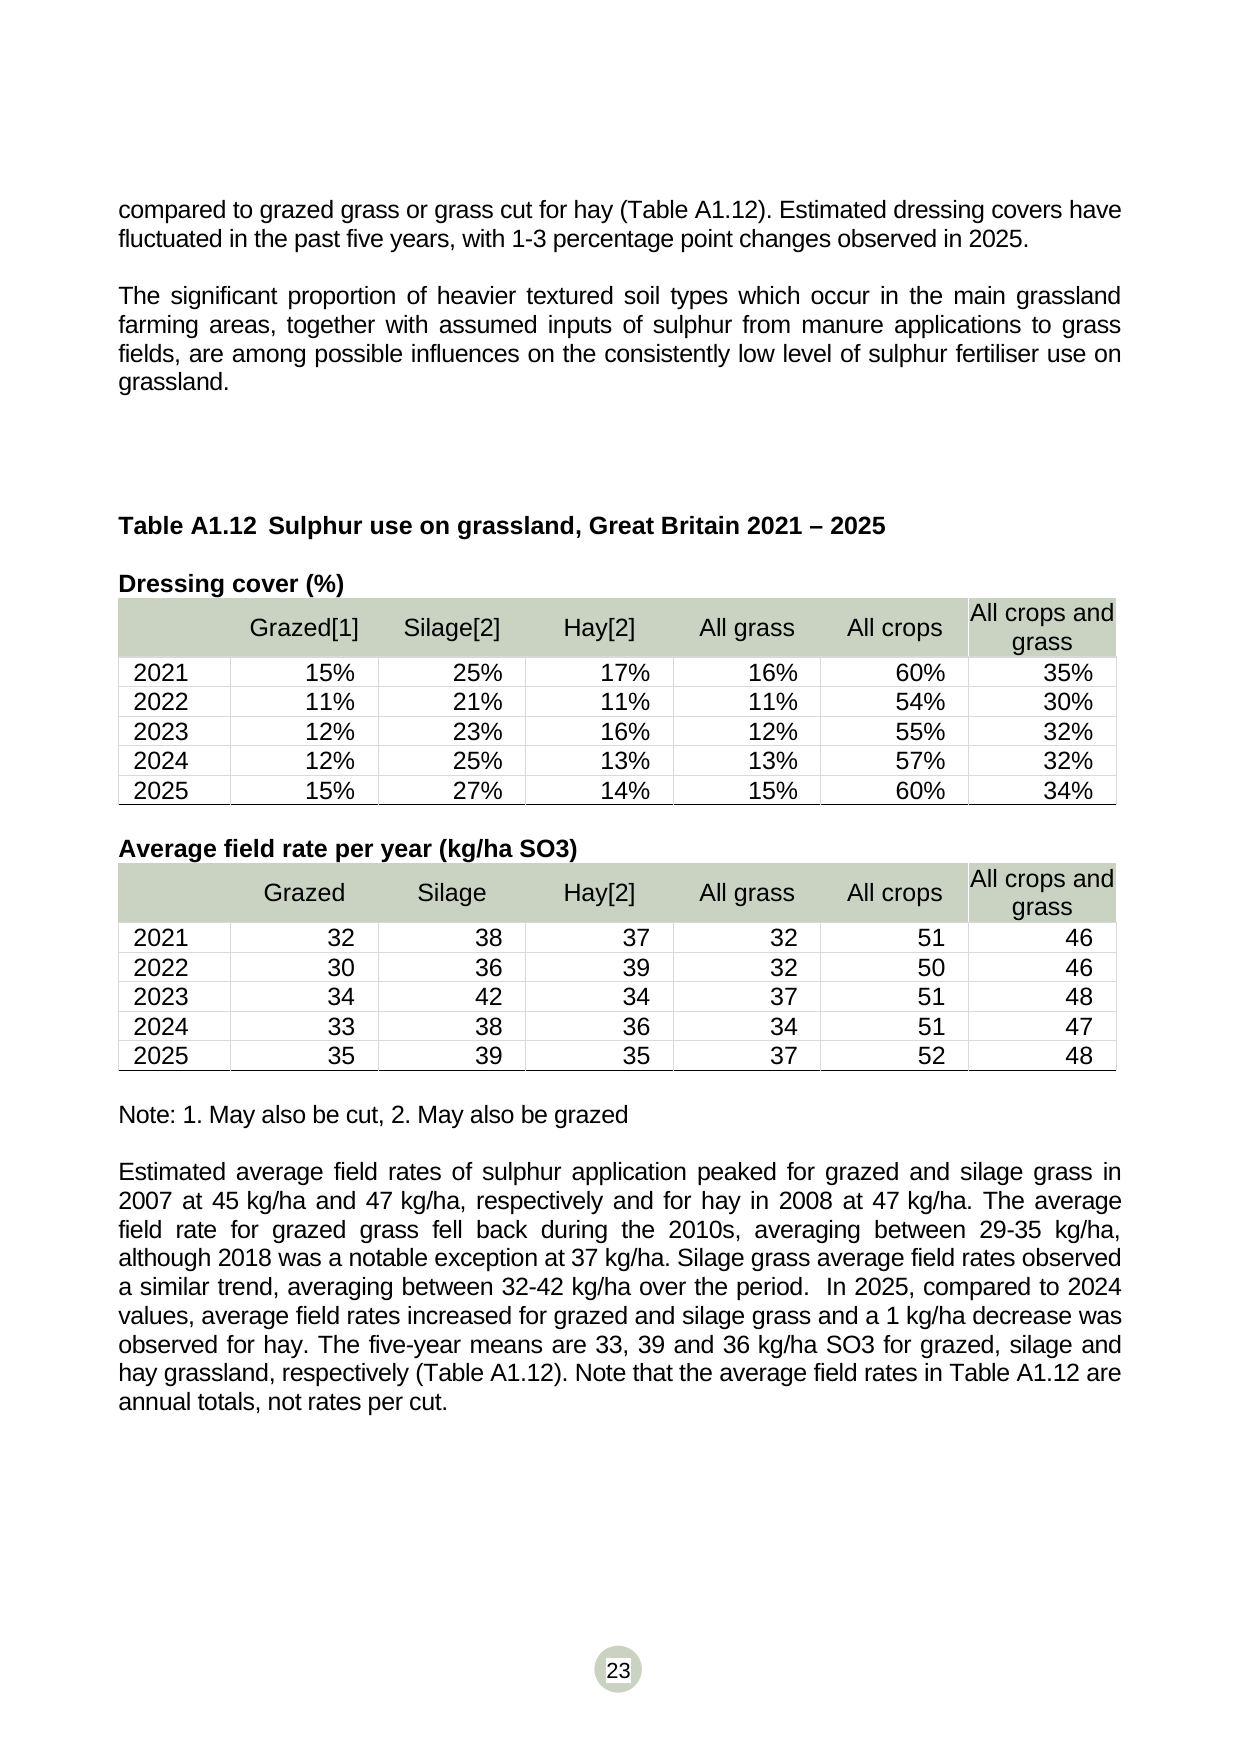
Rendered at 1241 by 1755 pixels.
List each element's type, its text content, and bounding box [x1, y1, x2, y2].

table_header Hay[2] [526, 863, 673, 922]
table_cell 2023 [119, 717, 230, 745]
table_cell 32 [231, 923, 378, 952]
table_cell 46 [969, 923, 1116, 952]
table_cell 14% [526, 776, 673, 804]
table_header All crops [821, 863, 968, 922]
table_header Grazed [230, 863, 378, 922]
table_cell 11% [231, 687, 378, 716]
table_cell 36 [526, 1012, 673, 1040]
table_header Grazed[1] [230, 598, 378, 656]
table_cell 15% [231, 776, 378, 804]
table_cell 2022 [119, 953, 230, 981]
table_cell 37 [674, 1041, 820, 1070]
table_cell 60% [821, 658, 968, 686]
table_cell 38 [379, 923, 525, 952]
table_header [118, 598, 230, 656]
table_cell 2021 [119, 658, 230, 686]
table_header All crops and grass [969, 598, 1116, 656]
table_cell 2023 [119, 982, 230, 1011]
table_cell 2025 [119, 1041, 230, 1070]
table_cell 11% [526, 687, 673, 716]
table_cell 21% [379, 687, 525, 716]
subtitle Average field rate per year (kg/ha SO3) [118, 834, 1122, 863]
table_cell 30% [969, 687, 1116, 716]
table_cell 32% [969, 717, 1116, 745]
subtitle Table A1.12 Sulphur use on grassland, Great Britain 2021 – 2025 [118, 511, 1122, 540]
table_cell 51 [821, 1012, 968, 1040]
text compared to grazed grass or grass cut for hay (Table A1.12). Estimated dressing covers have fluctuated in the past five years, with 1-3 percentage point changes observed in 2025. [118, 195, 1122, 252]
table_cell 2024 [119, 746, 230, 775]
table_cell 37 [526, 923, 673, 952]
table_cell 54% [821, 687, 968, 716]
table_cell 16% [674, 658, 820, 686]
table_cell 38 [379, 1012, 525, 1040]
table_cell 15% [674, 776, 820, 804]
table_cell 15% [231, 658, 378, 686]
table_cell 17% [526, 658, 673, 686]
table_cell 34 [231, 982, 378, 1011]
table_header Silage[2] [378, 598, 526, 656]
table_cell 34 [526, 982, 673, 1011]
table_header [118, 863, 230, 922]
table_cell 13% [674, 746, 820, 775]
table_header All crops and grass [969, 863, 1116, 922]
table_cell 25% [379, 746, 525, 775]
table_cell 36 [379, 953, 525, 981]
table_cell 37 [674, 982, 820, 1011]
table_cell 50 [821, 953, 968, 981]
table_cell 35 [526, 1041, 673, 1070]
table_cell 55% [821, 717, 968, 745]
table_cell 39 [526, 953, 673, 981]
table_header All grass [673, 863, 821, 922]
table_cell 32 [674, 953, 820, 981]
text Estimated average field rates of sulphur application peaked for grazed and silage grass in 2007 at 45 kg/ha and 47 kg/ha, respectively and for hay in 2008 at 47 kg/ha. The average field rate for grazed grass fell back during the 2010s, averaging between 29-35 kg/ha, although 2018 was a notable exception at 37 kg/ha. Silage grass average field rates observed a similar trend, averaging between 32-42 kg/ha over the period. In 2025, compared to 2024 values, average field rates increased for grazed and silage grass and a 1 kg/ha decrease was observed for hay. The five-year means are 33, 39 and 36 kg/ha SO3 for grazed, silage and hay grassland, respectively (Table A1.12). Note that the average field rates in Table A1.12 are annual totals, not rates per cut. [118, 1157, 1122, 1416]
text Note: 1. May also be cut, 2. May also be grazed [118, 1100, 1122, 1128]
table_cell 2025 [119, 776, 230, 804]
table_cell 57% [821, 746, 968, 775]
table_cell 34 [674, 1012, 820, 1040]
table_cell 51 [821, 923, 968, 952]
table_header Silage [378, 863, 526, 922]
table_cell 39 [379, 1041, 525, 1070]
table_cell 30 [231, 953, 378, 981]
table_cell 42 [379, 982, 525, 1011]
table_cell 27% [379, 776, 525, 804]
table_cell 35% [969, 658, 1116, 686]
table_cell 47 [969, 1012, 1116, 1040]
table_cell 23% [379, 717, 525, 745]
table_header Hay[2] [526, 598, 673, 656]
table_cell 52 [821, 1041, 968, 1070]
table_cell 32% [969, 746, 1116, 775]
table_cell 35 [231, 1041, 378, 1070]
table_cell 34% [969, 776, 1116, 804]
table_cell 12% [231, 746, 378, 775]
table_cell 60% [821, 776, 968, 804]
table_cell 12% [231, 717, 378, 745]
table_cell 48 [969, 1041, 1116, 1070]
table_cell 33 [231, 1012, 378, 1040]
table_cell 48 [969, 982, 1116, 1011]
table_cell 12% [674, 717, 820, 745]
table_cell 2024 [119, 1012, 230, 1040]
table_cell 46 [969, 953, 1116, 981]
table_cell 2021 [119, 923, 230, 952]
table_cell 11% [674, 687, 820, 716]
table_cell 2022 [119, 687, 230, 716]
subtitle Dressing cover (%) [118, 569, 1122, 597]
table_cell 51 [821, 982, 968, 1011]
text The significant proportion of heavier textured soil types which occur in the main grassland farming areas, together with assumed inputs of sulphur from manure applications to grass fields, are among possible influences on the consistently low level of sulphur fertiliser use on grassland. [118, 281, 1122, 396]
table_cell 32 [674, 923, 820, 952]
table_cell 13% [526, 746, 673, 775]
table_cell 25% [379, 658, 525, 686]
table_header All crops [821, 598, 968, 656]
table_header All grass [673, 598, 821, 656]
table_cell 16% [526, 717, 673, 745]
